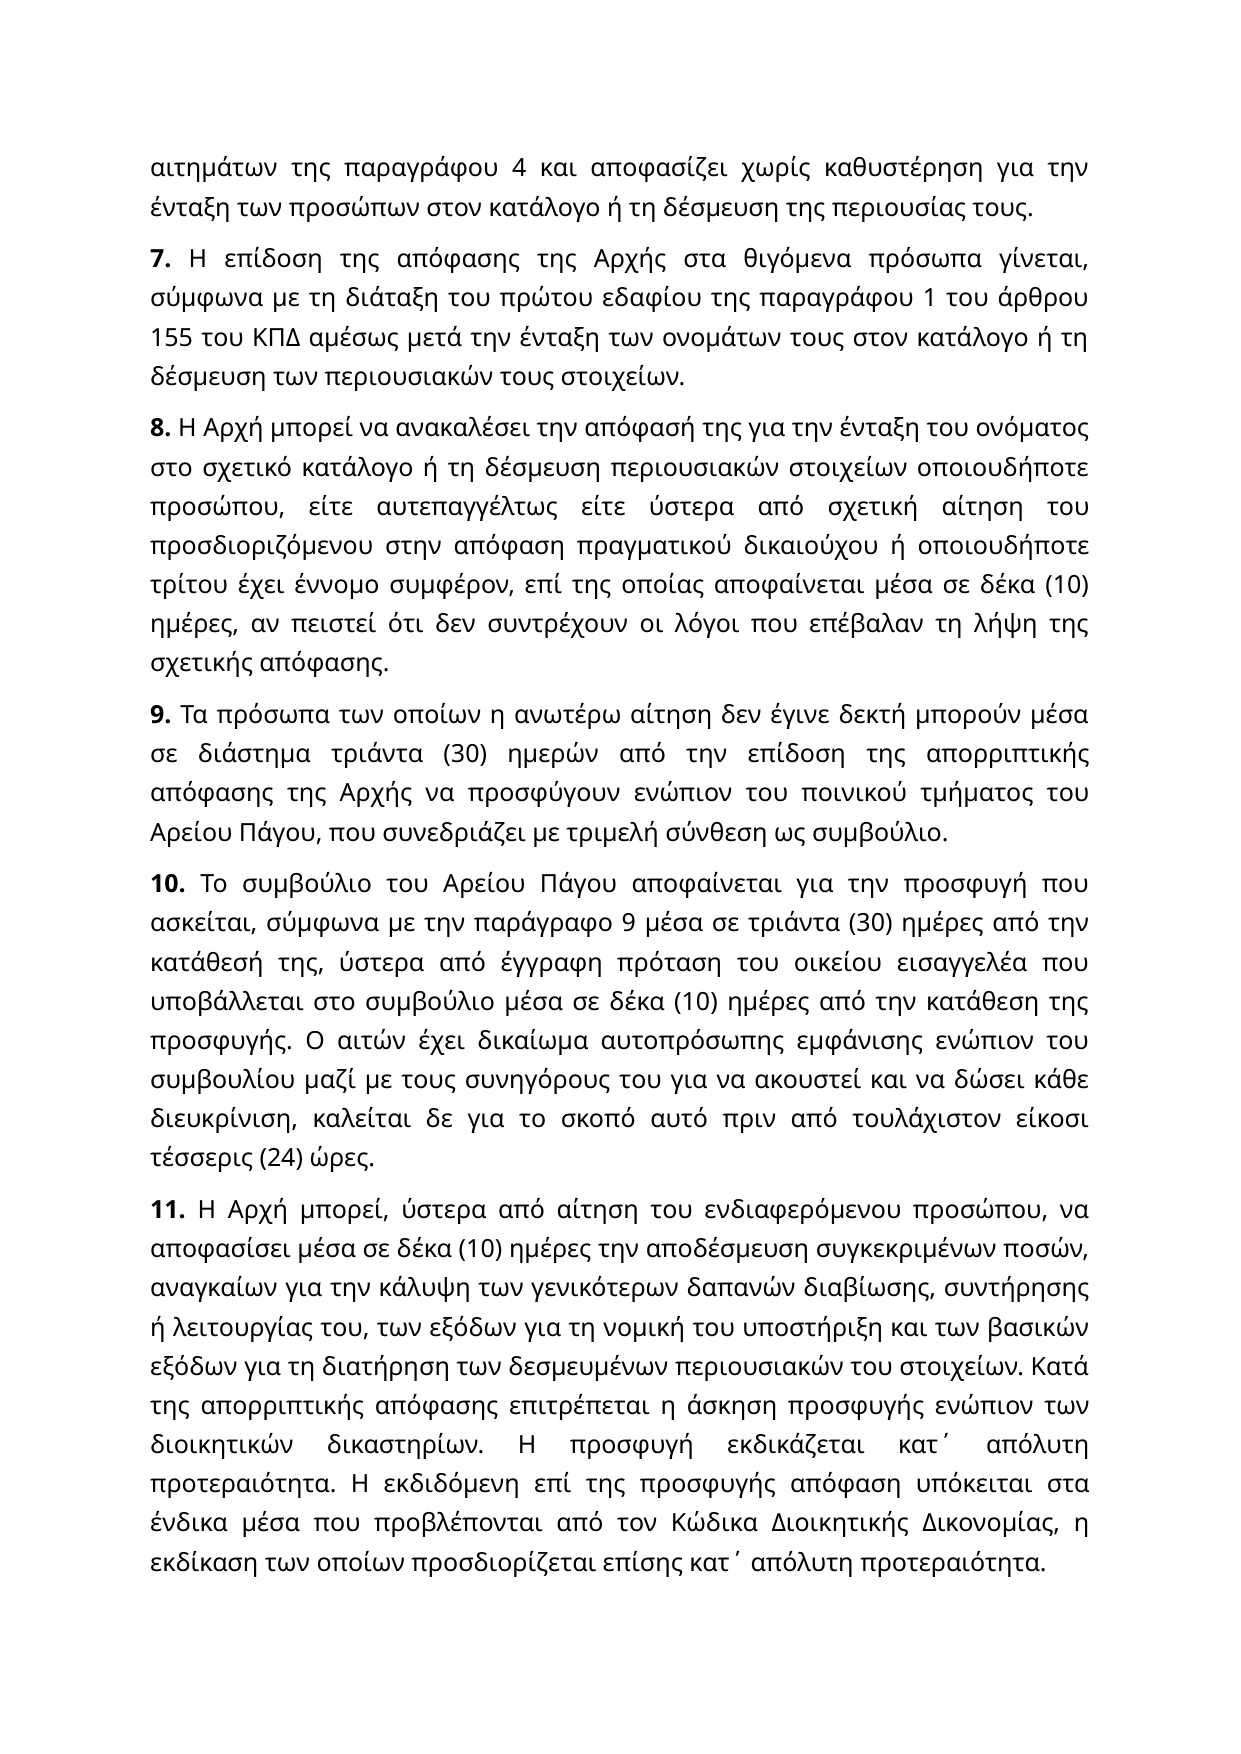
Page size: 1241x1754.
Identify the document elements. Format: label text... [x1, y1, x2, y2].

text 8. Η Αρχή μπορεί να ανακαλέσει την απόφασή της για την ένταξη του ονόματος στο σχετικό κατάλογο ή τη δέσμευση περιουσιακών στοιχείων οποιουδήποτε προσώπου, είτε αυτεπαγγέλτως είτε ύστερα από σχετική αίτηση του προσδιοριζόμενου στην απόφαση πραγματικού δικαιούχου ή οποιουδήποτε τρίτου έχει έννομο συμφέρον, επί της οποίας αποφαίνεται μέσα σε δέκα (10) ημέρες, αν πειστεί ότι δεν συντρέχουν οι λόγοι που επέβαλαν τη λήψη της σχετικής απόφασης. [150, 410, 1090, 679]
text 10. Το συμβούλιο του Αρείου Πάγου αποφαίνεται για την προσφυγή που ασκείται, σύμφωνα με την παράγραφο 9 μέσα σε τριάντα (30) ημέρες από την κατάθεσή της, ύστερα από έγγραφη πρόταση του οικείου εισαγγελέα που υποβάλλεται στο συμβούλιο μέσα σε δέκα (10) ημέρες από την κατάθεση της προσφυγής. Ο αιτών έχει δικαίωμα αυτοπρόσωπης εμφάνισης ενώπιον του συμβουλίου μαζί με τους συνηγόρους του για να ακουστεί και να δώσει κάθε διευκρίνιση, καλείται δε για το σκοπό αυτό πριν από τουλάχιστον είκοσι τέσσερις (24) ώρες. [150, 866, 1090, 1174]
text 11. Η Αρχή μπορεί, ύστερα από αίτηση του ενδιαφερόμενου προσώπου, να αποφασίσει μέσα σε δέκα (10) ημέρες την αποδέσμευση συγκεκριμένων ποσών, αναγκαίων για την κάλυψη των γενικότερων δαπανών διαβίωσης, συντήρησης ή λειτουργίας του, των εξόδων για τη νομική του υποστήριξη και των βασικών εξόδων για τη διατήρηση των δεσμευμένων περιουσιακών του στοιχείων. Κατά της απορριπτικής απόφασης επιτρέπεται η άσκηση προσφυγής ενώπιον των διοικητικών δικαστηρίων. Η προσφυγή εκδικάζεται κατ΄ απόλυτη προτεραιότητα. Η εκδιδόμενη επί της προσφυγής απόφαση υπόκειται στα ένδικα μέσα που προβλέπονται από τον Κώδικα Διοικητικής Δικονομίας, η εκδίκαση των οποίων προσδιορίζεται επίσης κατ΄ απόλυτη προτεραιότητα. [150, 1192, 1090, 1578]
text αιτημάτων της παραγράφου 4 και αποφασίζει χωρίς καθυστέρηση για την ένταξη των προσώπων στον κατάλογο ή τη δέσμευση της περιουσίας τους. [150, 150, 1090, 223]
text 7. Η επίδοση της απόφασης της Αρχής στα θιγόμενα πρόσωπα γίνεται, σύμφωνα με τη διάταξη του πρώτου εδαφίου της παραγράφου 1 του άρθρου 155 του ΚΠΔ αμέσως μετά την ένταξη των ονομάτων τους στον κατάλογο ή τη δέσμευση των περιουσιακών τους στοιχείων. [150, 241, 1090, 392]
text 9. Τα πρόσωπα των οποίων η ανωτέρω αίτηση δεν έγινε δεκτή μπορούν μέσα σε διάστημα τριάντα (30) ημερών από την επίδοση της απορριπτικής απόφασης της Αρχής να προσφύγουν ενώπιον του ποινικού τμήματος του Αρείου Πάγου, που συνεδριάζει με τριμελή σύνθεση ως συμβούλιο. [150, 697, 1090, 848]
